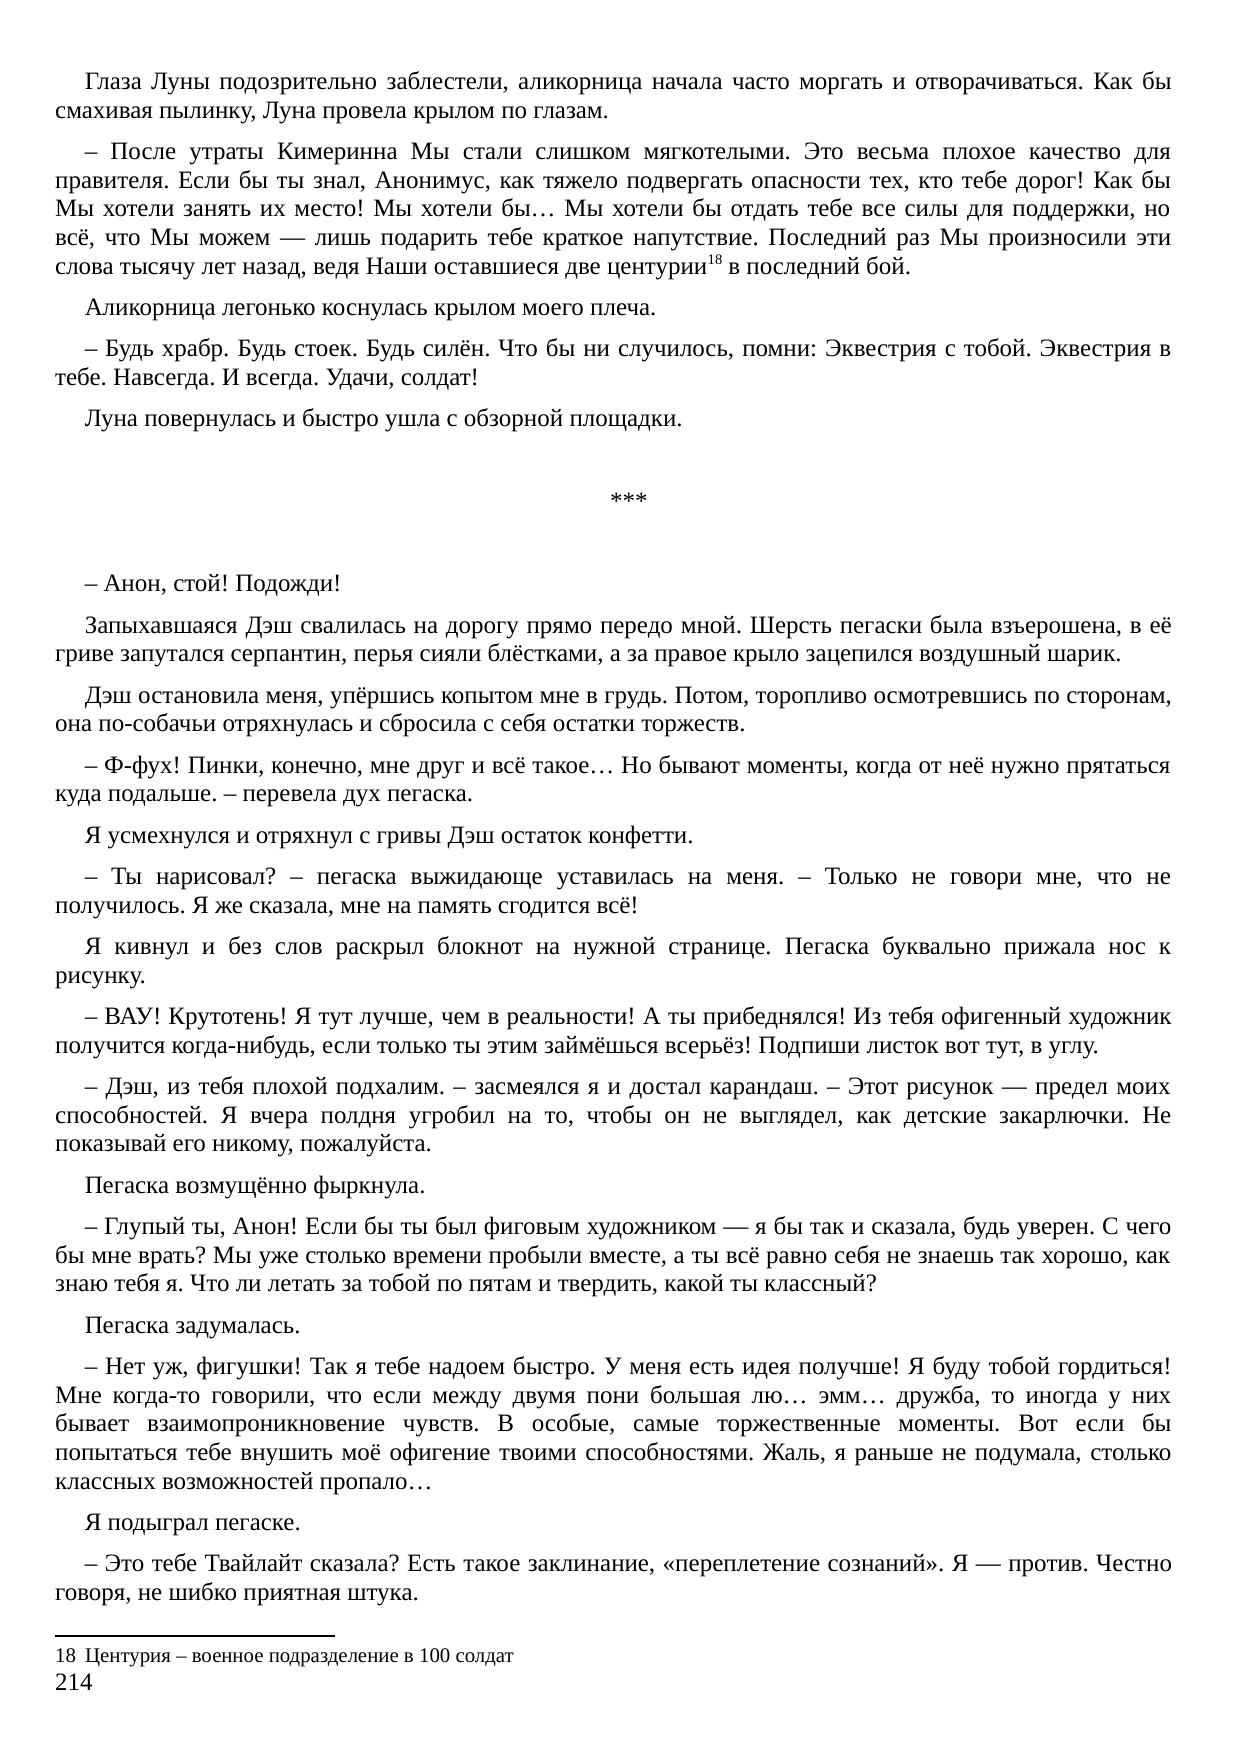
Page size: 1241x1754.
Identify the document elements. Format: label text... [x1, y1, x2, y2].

text Аликорница легонько коснулась крылом моего плеча. [55, 292, 1173, 321]
text Центурия – военное подразделение в 100 солдат [55, 1642, 1173, 1667]
text – ВАУ! Крутотень! Я тут лучше, чем в реальности! А ты прибеднялся! Из тебя офигенный художник получится когда-нибудь, если только ты этим займёшься всерьёз! Подпиши листок вот тут, в углу. [55, 1001, 1173, 1058]
text Глаза Луны подозрительно заблестели, аликорница начала часто моргать и отворачиваться. Как бы смахивая пылинку, Луна провела крылом по глазам. [55, 66, 1173, 123]
text Пегаска задумалась. [55, 1310, 1173, 1338]
text Я усмехнулся и отряхнул с гривы Дэш остаток конфетти. [55, 820, 1173, 848]
text – Будь храбр. Будь стоек. Будь силён. Что бы ни случилось, помни: Эквестрия с тобой. Эквестрия в тебе. Навсегда. И всегда. Удачи, солдат! [55, 333, 1173, 391]
text – Ты нарисовал? – пегаска выжидающе уставилась на меня. – Только не говори мне, что не получилось. Я же сказала, мне на память сгодится всё! [55, 861, 1173, 918]
text – Дэш, из тебя плохой подхалим. – засмеялся я и достал карандаш. – Этот рисунок — предел моих способностей. Я вчера полдня угробил на то, чтобы он не выглядел, как детские закарлючки. Не показывай его никому, пожалуйста. [55, 1071, 1173, 1157]
text – Глупый ты, Анон! Если бы ты был фиговым художником — я бы так и сказала, будь уверен. С чего бы мне врать? Мы уже столько времени пробыли вместе, а ты всё равно себя не знаешь так хорошо, как знаю тебя я. Что ли летать за тобой по пятам и твердить, какой ты классный? [55, 1211, 1173, 1297]
text Пегаска возмущённо фыркнула. [55, 1170, 1173, 1198]
text – Это тебе Твайлайт сказала? Есть такое заклинание, «переплетение сознаний». Я — против. Честно говоря, не шибко приятная штука. [55, 1548, 1173, 1606]
text Запыхавшаяся Дэш свалилась на дорогу прямо передо мной. Шерсть пегаски была взъерошена, в её гриве запутался серпантин, перья сияли блёстками, а за правое крыло зацепился воздушный шарик. [55, 610, 1173, 667]
text Я кивнул и без слов раскрыл блокнот на нужной странице. Пегаска буквально прижала нос к рисунку. [55, 931, 1173, 988]
text Я подыграл пегаске. [55, 1507, 1173, 1536]
text Луна повернулась и быстро ушла с обзорной площадки. [55, 403, 1173, 432]
text *** [55, 486, 1173, 515]
text – Ф-фух! Пинки, конечно, мне друг и всё такое… Но бывают моменты, когда от неё нужно прятаться куда подальше. – перевела дух пегаска. [55, 750, 1173, 807]
text Дэш остановила меня, упёршись копытом мне в грудь. Потом, торопливо осмотревшись по сторонам, она по-собачьи отряхнулась и сбросила с себя остатки торжеств. [55, 680, 1173, 737]
text – Нет уж, фигушки! Так я тебе надоем быстро. У меня есть идея получше! Я буду тобой гордиться! Мне когда-то говорили, что если между двумя пони большая лю… эмм… дружба, то иногда у них бывает взаимопроникновение чувств. В особые, самые торжественные моменты. Вот если бы попытаться тебе внушить моё офигение твоими способностями. Жаль, я раньше не подумала, столько классных возможностей пропало… [55, 1351, 1173, 1495]
text – После утраты Кимеринна Мы стали слишком мягкотелыми. Это весьма плохое качество для правителя. Если бы ты знал, Анонимус, как тяжело подвергать опасности тех, кто тебе дорог! Как бы Мы хотели занять их место! Мы хотели бы… Мы хотели бы отдать тебе все силы для поддержки, но всё, что Мы можем — лишь подарить тебе краткое напутствие. Последний раз Мы произносили эти слова тысячу лет назад, ведя Наши оставшиеся две центурии в последний бой. [55, 136, 1173, 280]
text – Анон, стой! Подожди! [55, 568, 1173, 597]
